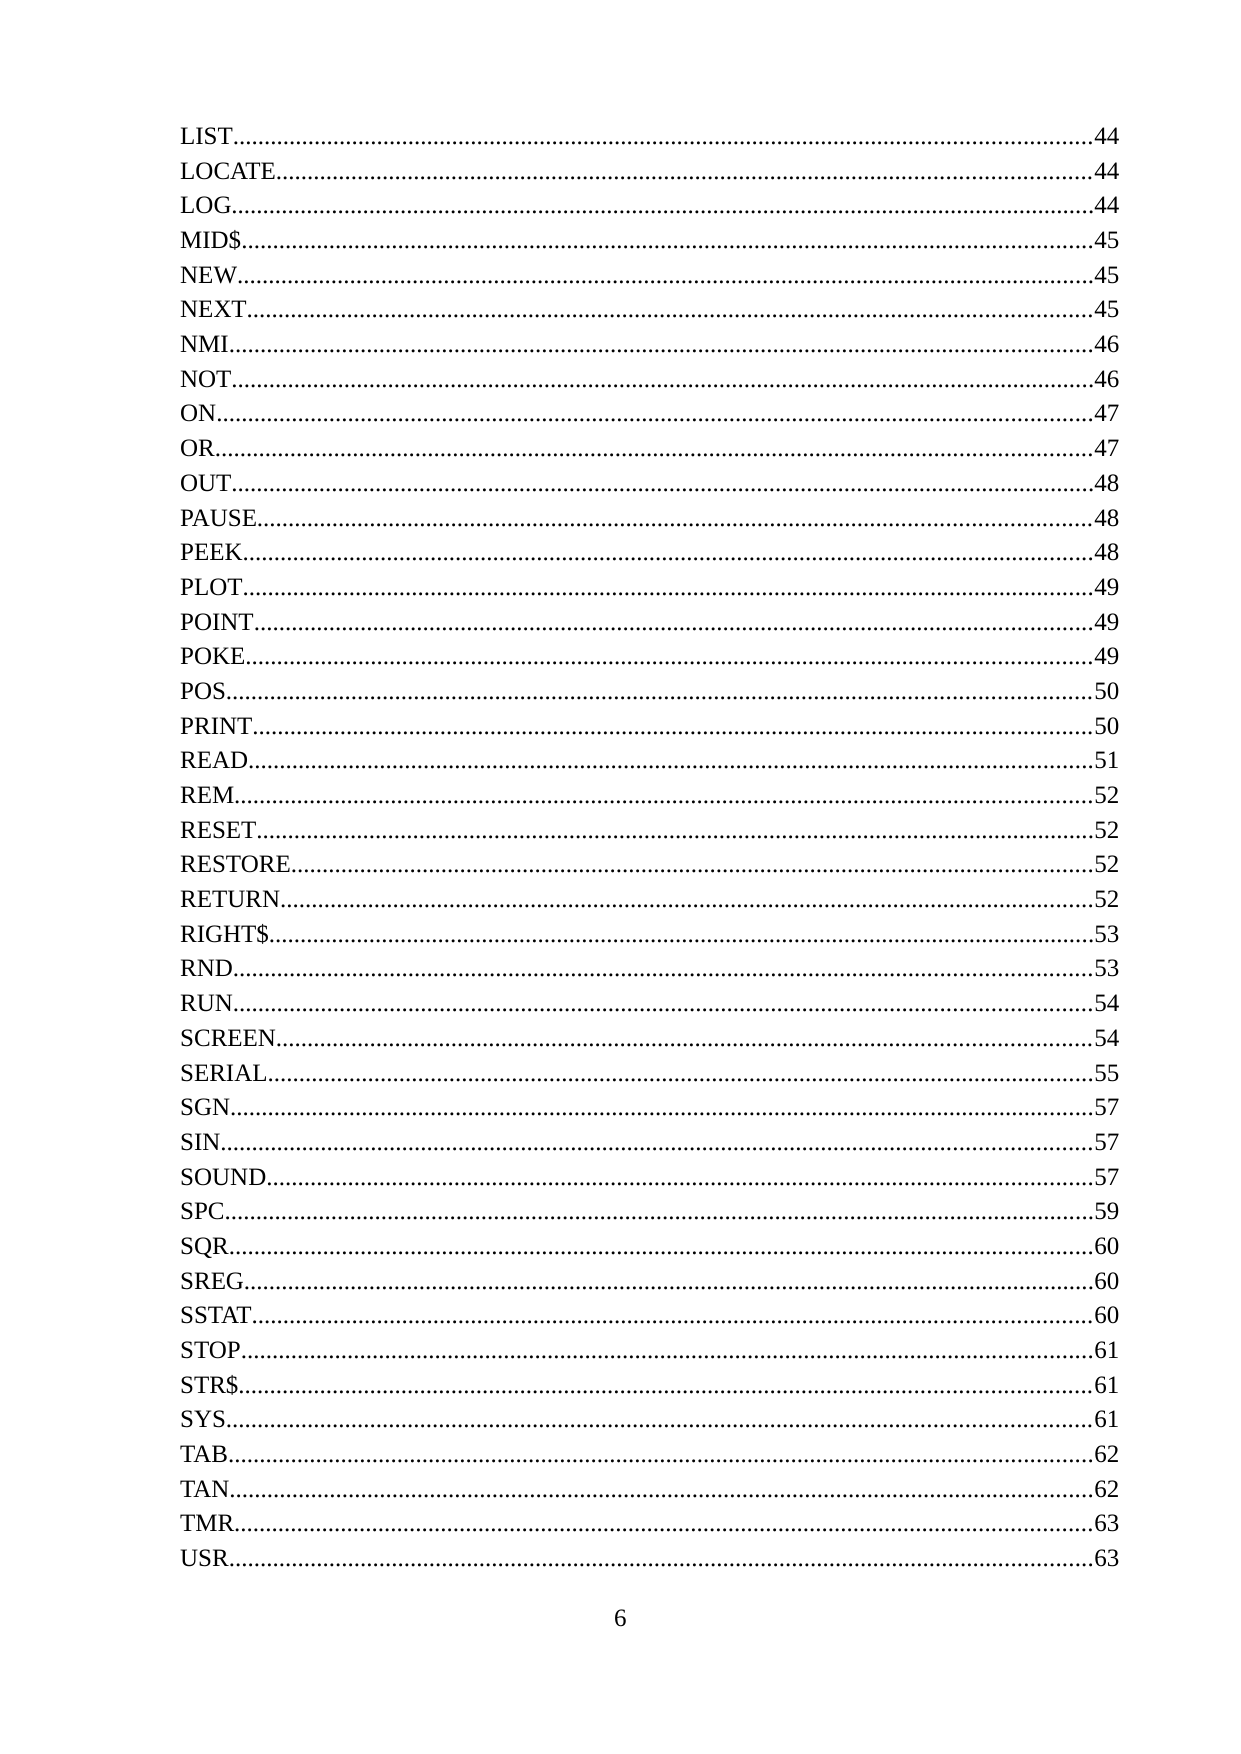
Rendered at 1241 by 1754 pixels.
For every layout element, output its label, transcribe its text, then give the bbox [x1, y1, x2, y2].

text SSTAT 60 [180, 1300, 1119, 1329]
text SYS 61 [180, 1404, 1119, 1433]
text POKE 49 [180, 641, 1119, 670]
text TAB 62 [180, 1439, 1119, 1468]
text RUN 54 [180, 988, 1119, 1017]
text SOUND 57 [180, 1162, 1119, 1190]
text STR$ 61 [180, 1370, 1119, 1398]
text PEEK 48 [180, 537, 1119, 566]
text NMI 46 [180, 329, 1119, 358]
text READ 51 [180, 745, 1119, 774]
text NEW 45 [180, 260, 1119, 288]
text PLOT 49 [180, 572, 1119, 601]
text SERIAL 55 [180, 1058, 1119, 1086]
text SPC 59 [180, 1196, 1119, 1225]
text RND 53 [180, 953, 1119, 982]
text TMR 63 [180, 1508, 1119, 1537]
text SGN 57 [180, 1092, 1119, 1121]
text LIST 44 [180, 121, 1119, 150]
text OR 47 [180, 433, 1119, 462]
text SREG 60 [180, 1266, 1119, 1294]
text SQR 60 [180, 1231, 1119, 1260]
text RETURN 52 [180, 884, 1119, 913]
text STOP 61 [180, 1335, 1119, 1364]
text POS 50 [180, 676, 1119, 705]
text OUT 48 [180, 468, 1119, 497]
text LOCATE 44 [180, 156, 1119, 184]
text USR 63 [180, 1543, 1119, 1572]
text RESTORE 52 [180, 849, 1119, 878]
text NEXT 45 [180, 294, 1119, 323]
text ON 47 [180, 398, 1119, 427]
text TAN 62 [180, 1474, 1119, 1503]
text LOG 44 [180, 190, 1119, 219]
text NOT 46 [180, 364, 1119, 393]
text RIGHT$ 53 [180, 919, 1119, 948]
text REM 52 [180, 780, 1119, 809]
text SCREEN 54 [180, 1023, 1119, 1052]
text MID$ 45 [180, 225, 1119, 254]
text SIN 57 [180, 1127, 1119, 1156]
text PAUSE 48 [180, 503, 1119, 531]
text POINT 49 [180, 607, 1119, 635]
text PRINT 50 [180, 711, 1119, 739]
text RESET 52 [180, 815, 1119, 843]
